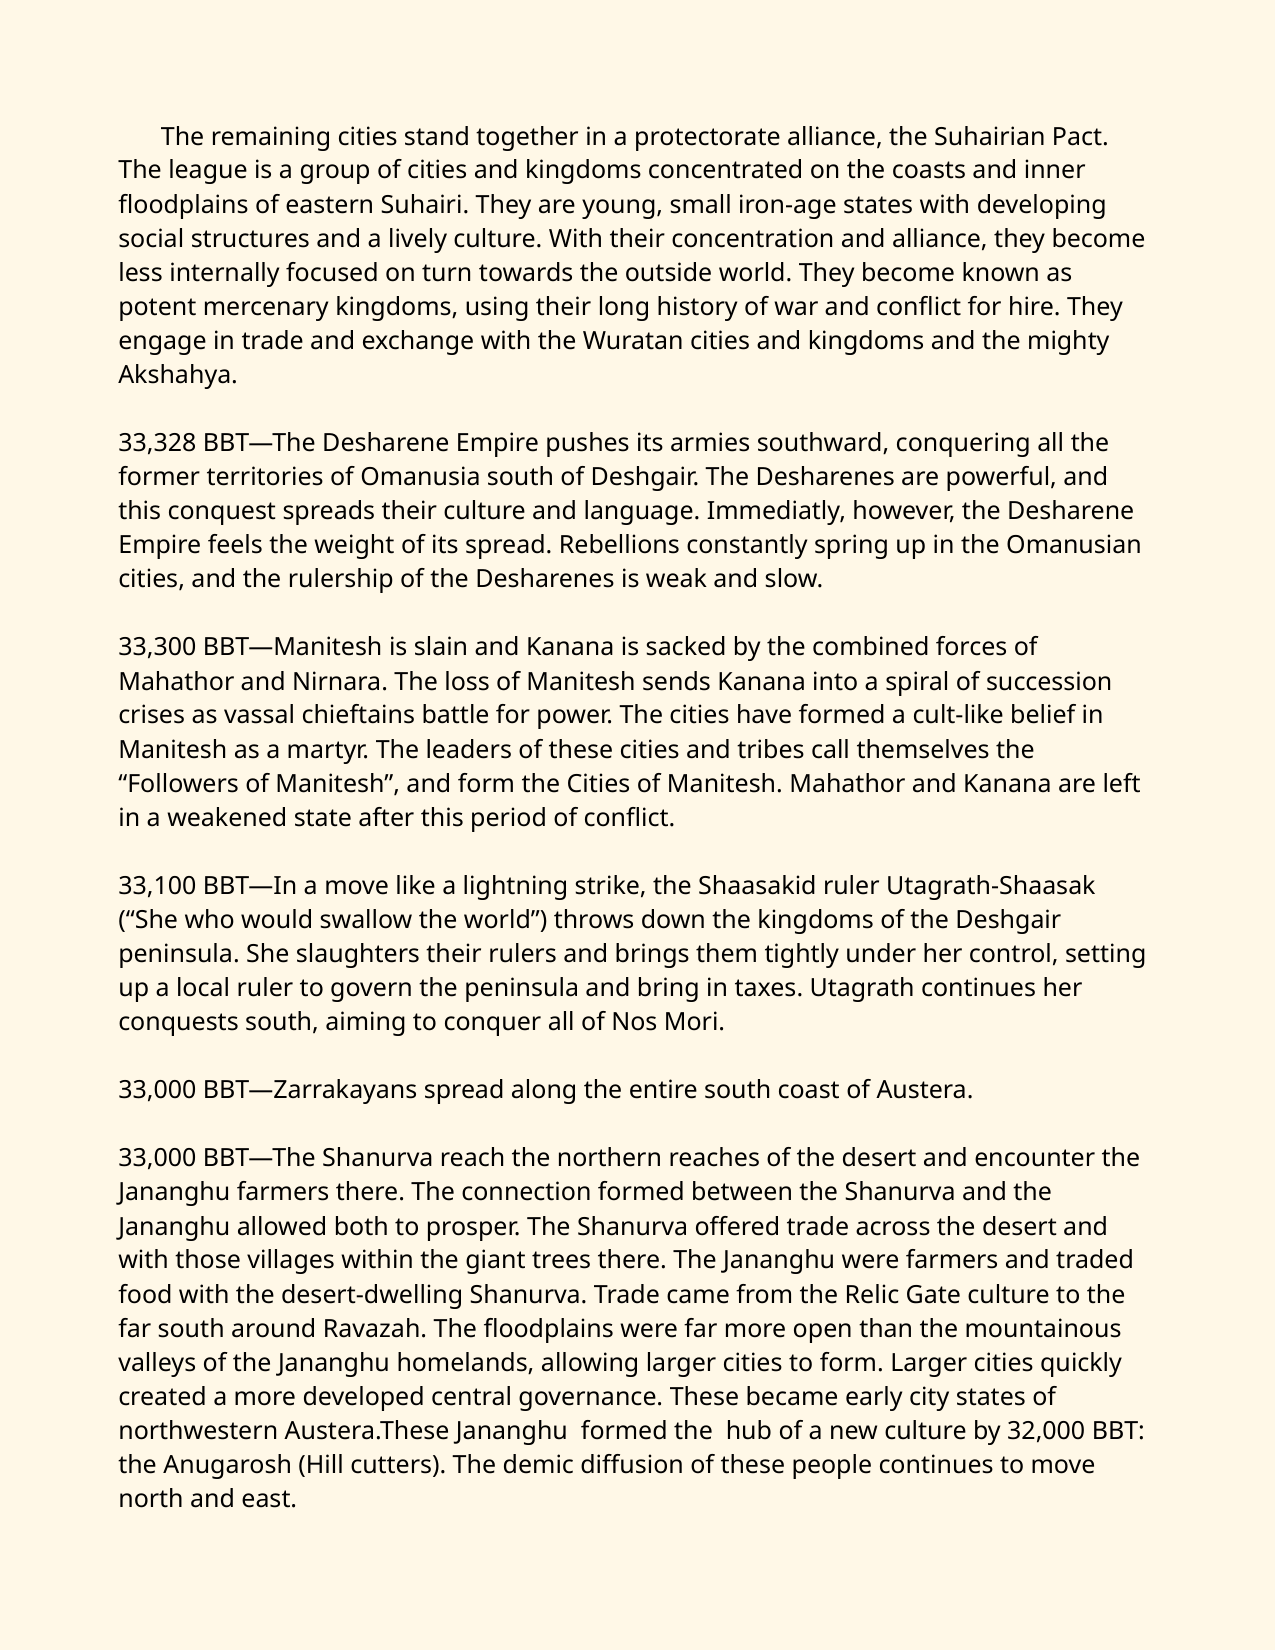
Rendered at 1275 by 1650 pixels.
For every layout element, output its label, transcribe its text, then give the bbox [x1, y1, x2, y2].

text 33,328 BBT—The Desharene Empire pushes its armies southward, conquering all the former territories of Omanusia south of Deshgair. The Desharenes are powerful, and this conquest spreads their culture and language. Immediatly, however, the Desharene Empire feels the weight of its spread. Rebellions constantly spring up in the Omanusian cities, and the rulership of the Desharenes is weak and slow. [118, 425, 1157, 595]
text 33,000 BBT—Zarrakayans spread along the entire south coast of Austera. [118, 1072, 1157, 1106]
text 33,000 BBT—The Shanurva reach the northern reaches of the desert and encounter the Jananghu farmers there. The connection formed between the Shanurva and the Jananghu allowed both to prosper. The Shanurva offered trade across the desert and with those villages within the giant trees there. The Jananghu were farmers and traded food with the desert-dwelling Shanurva. Trade came from the Relic Gate culture to the far south around Ravazah. The floodplains were far more open than the mountainous valleys of the Jananghu homelands, allowing larger cities to form. Larger cities quickly created a more developed central governance. These became early city states of northwestern Austera.These Jananghu formed the hub of a new culture by 32,000 BBT: the Anugarosh (Hill cutters). The demic diffusion of these people continues to move north and east. [118, 1140, 1157, 1515]
text The remaining cities stand together in a protectorate alliance, the Suhairian Pact. The league is a group of cities and kingdoms concentrated on the coasts and inner floodplains of eastern Suhairi. They are young, small iron-age states with developing social structures and a lively culture. With their concentration and alliance, they become less internally focused on turn towards the outside world. They become known as potent mercenary kingdoms, using their long history of war and conflict for hire. They engage in trade and exchange with the Wuratan cities and kingdoms and the mighty Akshahya. [118, 118, 1157, 391]
text 33,100 BBT—In a move like a lightning strike, the Shaasakid ruler Utagrath-Shaasak (“She who would swallow the world”) throws down the kingdoms of the Deshgair peninsula. She slaughters their rulers and brings them tightly under her control, setting up a local ruler to govern the peninsula and bring in taxes. Utagrath continues her conquests south, aiming to conquer all of Nos Mori. [118, 867, 1157, 1038]
text 33,300 BBT—Manitesh is slain and Kanana is sacked by the combined forces of Mahathor and Nirnara. The loss of Manitesh sends Kanana into a spiral of succession crises as vassal chieftains battle for power. The cities have formed a cult-like belief in Manitesh as a martyr. The leaders of these cities and tribes call themselves the “Followers of Manitesh”, and form the Cities of Manitesh. Mahathor and Kanana are left in a weakened state after this period of conflict. [118, 629, 1157, 833]
